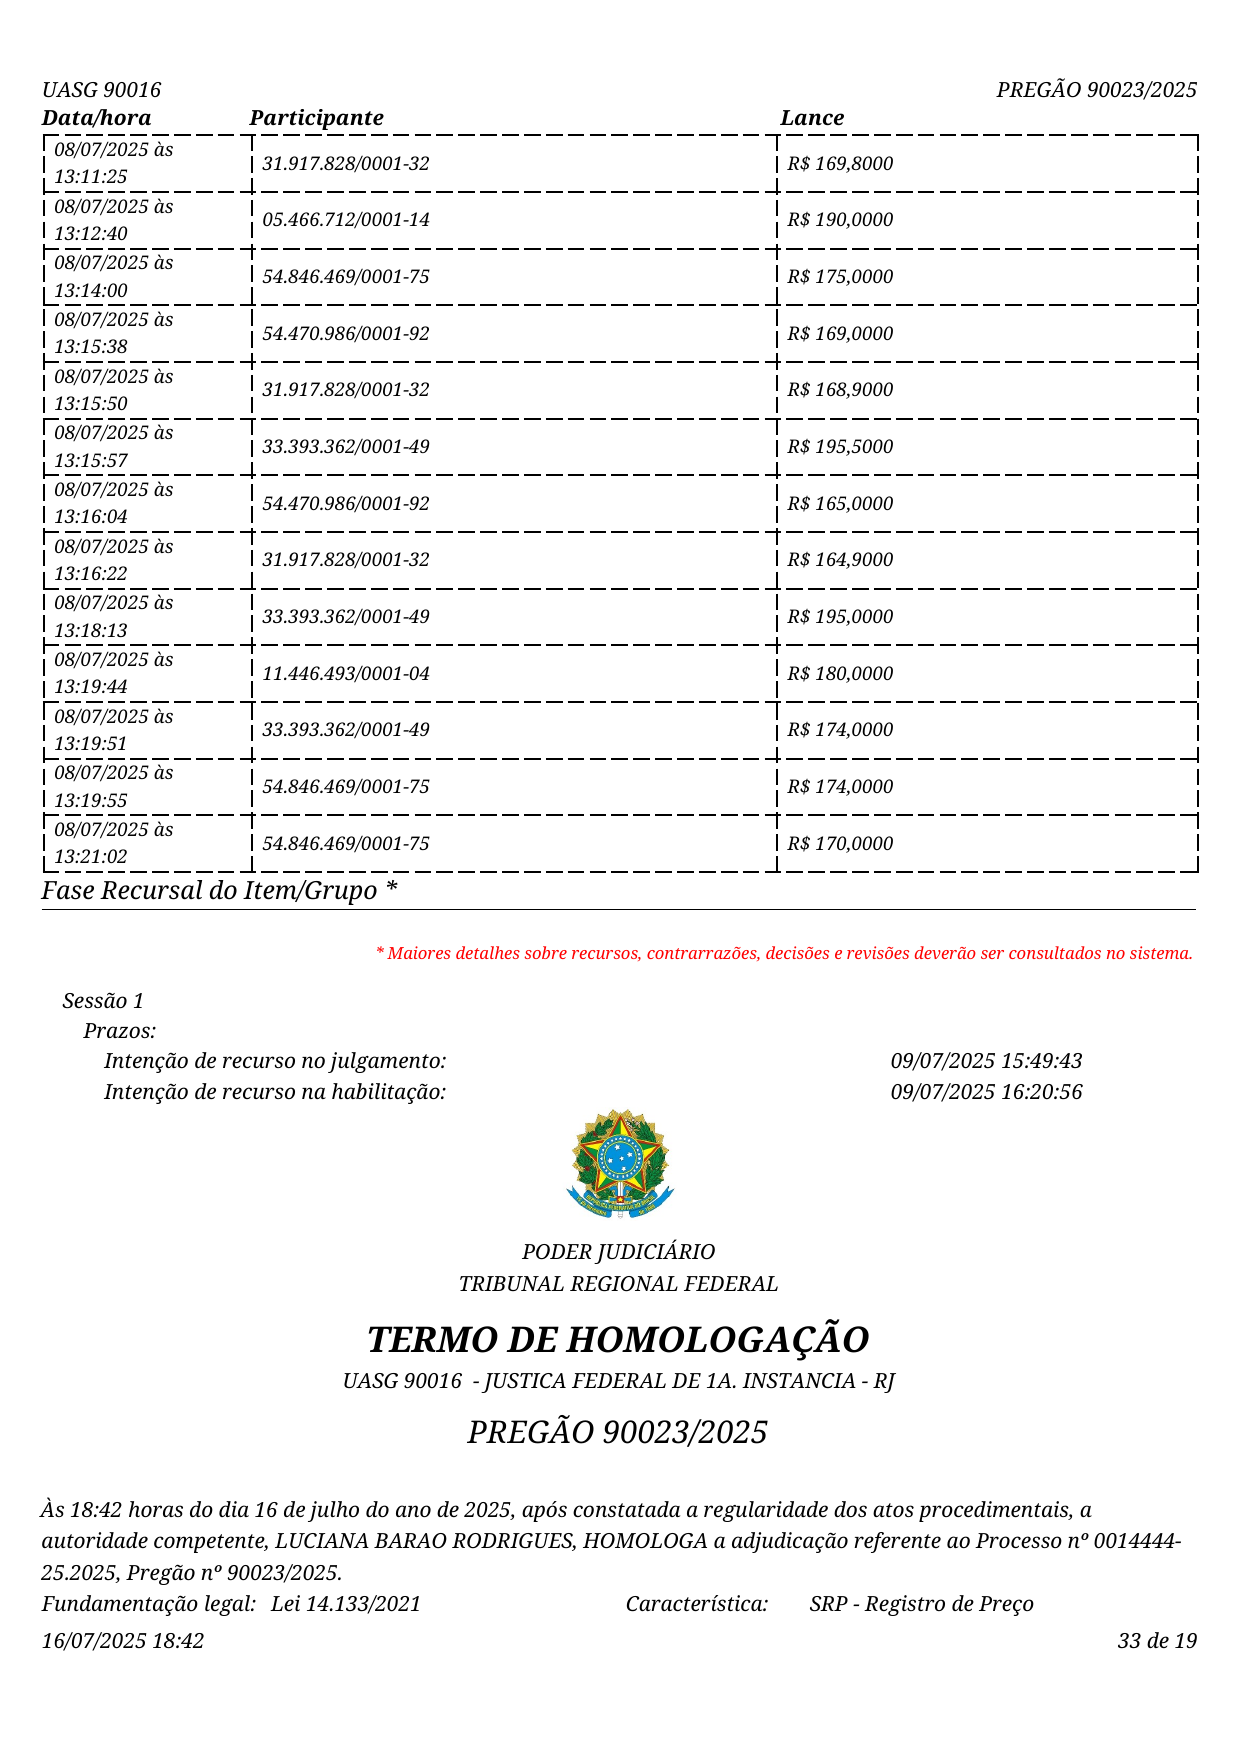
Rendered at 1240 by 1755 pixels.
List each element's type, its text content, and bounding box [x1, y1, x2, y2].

text PODER JUDICIÁRIO [42, 1237, 1198, 1266]
table_cell R$ 190,0000 [777, 191, 1198, 247]
table_cell 05.466.712/0001-14 [252, 191, 777, 247]
table_cell 08/07/2025 às 13:15:50 [44, 361, 252, 417]
table_cell 08/07/2025 às 13:14:00 [44, 248, 252, 304]
table_cell 54.470.986/0001-92 [252, 474, 777, 531]
table_cell 09/07/2025 15:49:43 [518, 1047, 1085, 1077]
text Às 18:42 horas do dia 16 de julho do ano de 2025, após constatada a regularidade dos atos procedimentais, a autoridade competente, LUCIANA BARAO RODRIGUES, HOMOLOGA a adjudicação referente ao Processo nº 0014444-25.2025, Pregão nº 90023/2025. [40, 1495, 1200, 1586]
table_cell 08/07/2025 às 13:15:38 [44, 304, 252, 361]
table_cell R$ 175,0000 [777, 248, 1198, 304]
table_cell 31.917.828/0001-32 [252, 531, 777, 587]
table_cell R$ 164,9000 [777, 531, 1198, 587]
table_cell 08/07/2025 às 13:21:02 [44, 814, 252, 871]
text Data/hora Participante Lance [42, 103, 1200, 132]
table_cell R$ 195,5000 [777, 418, 1198, 474]
subtitle TERMO DE HOMOLOGAÇÃO [42, 1315, 1198, 1363]
text TRIBUNAL REGIONAL FEDERAL [42, 1269, 1198, 1297]
table_cell 33.393.362/0001-49 [252, 701, 777, 757]
subtitle Fase Recursal do Item/Grupo * [41, 873, 1200, 907]
table_header Sessão 1 Prazos: [63, 986, 518, 1047]
table_header [518, 986, 1085, 1047]
table_cell 54.470.986/0001-92 [252, 304, 777, 361]
table_header 31.917.828/0001-32 [252, 134, 777, 191]
table_cell 54.846.469/0001-75 [252, 814, 777, 871]
table_header R$ 169,8000 [777, 134, 1198, 191]
table_cell R$ 174,0000 [777, 758, 1198, 814]
table_cell 54.846.469/0001-75 [252, 758, 777, 814]
table_cell 33.393.362/0001-49 [252, 588, 777, 644]
table_cell 08/07/2025 às 13:12:40 [44, 191, 252, 247]
table_cell 08/07/2025 às 13:16:22 [44, 531, 252, 587]
table_cell 09/07/2025 16:20:56 [518, 1077, 1085, 1107]
table_cell R$ 165,0000 [777, 474, 1198, 531]
table_cell 08/07/2025 às 13:19:51 [44, 701, 252, 757]
table_cell 08/07/2025 às 13:19:55 [44, 758, 252, 814]
table_cell Intenção de recurso no julgamento: [63, 1047, 518, 1077]
text UASG 90016 - JUSTICA FEDERAL DE 1A. INSTANCIA - RJ [42, 1366, 1198, 1395]
table_cell 08/07/2025 às 13:19:44 [44, 644, 252, 701]
table_cell R$ 180,0000 [777, 644, 1198, 701]
table_cell 11.446.493/0001-04 [252, 644, 777, 701]
table_header Lei 14.133/2021 Característica: SRP - Registro de Preço [271, 1589, 1198, 1619]
table_cell R$ 170,0000 [777, 814, 1198, 871]
table_cell 54.846.469/0001-75 [252, 248, 777, 304]
table_cell R$ 168,9000 [777, 361, 1198, 417]
text * Maiores detalhes sobre recursos, contrarrazões, decisões e revisões deverão ser consultados no sistema. [42, 942, 1196, 965]
table_cell 33.393.362/0001-49 [252, 418, 777, 474]
table_cell R$ 195,0000 [777, 588, 1198, 644]
table_cell R$ 169,0000 [777, 304, 1198, 361]
subtitle PREGÃO 90023/2025 [42, 1410, 1198, 1453]
table_cell Intenção de recurso na habilitação: [63, 1077, 518, 1107]
table_cell R$ 174,0000 [777, 701, 1198, 757]
table_cell 08/07/2025 às 13:15:57 [44, 418, 252, 474]
table_cell 31.917.828/0001-32 [252, 361, 777, 417]
table_header Fundamentação legal: [42, 1589, 271, 1619]
table_cell 08/07/2025 às 13:18:13 [44, 588, 252, 644]
table_cell 08/07/2025 às 13:16:04 [44, 474, 252, 531]
table_header 08/07/2025 às 13:11:25 [44, 134, 252, 191]
